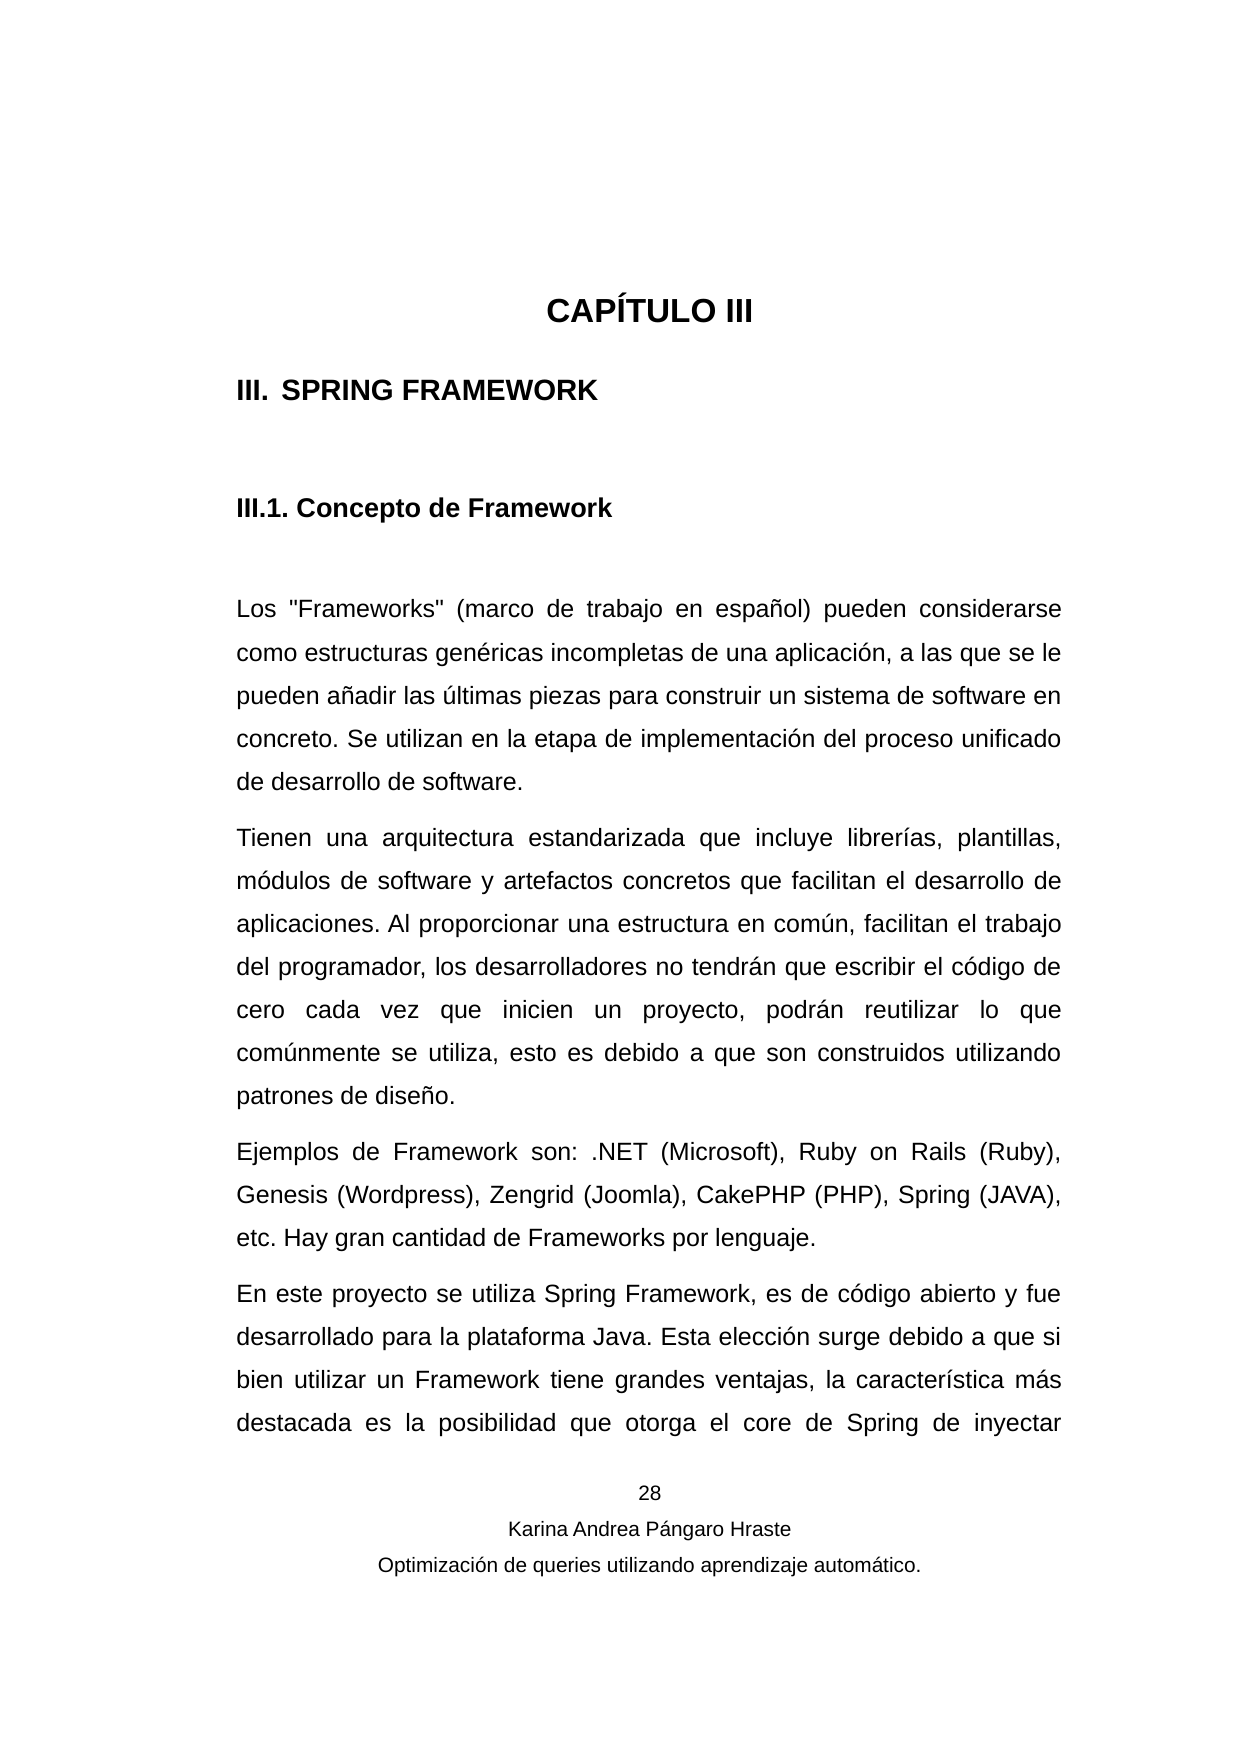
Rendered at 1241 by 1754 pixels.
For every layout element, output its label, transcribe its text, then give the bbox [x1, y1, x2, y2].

text En este proyecto se utiliza Spring Framework, es de código abierto y fue desarrollado para la plataforma Java. Esta elección surge debido a que si bien utilizar un Framework tiene grandes ventajas, la característica más destacada es la posibilidad que otorga el core de Spring de inyectar [236, 1279, 1063, 1437]
text Los "Frameworks" (marco de trabajo en español) pueden considerarse como estructuras genéricas incompletas de una aplicación, a las que se le pueden añadir las últimas piezas para construir un sistema de software en concreto. Se utilizan en la etapa de implementación del proceso unificado de desarrollo de software. [236, 594, 1063, 796]
subtitle Concepto de Framework [236, 492, 1063, 523]
subtitle SPRING FRAMEWORK [236, 373, 1063, 407]
subtitle CAPÍTULO III [236, 291, 1063, 329]
text Ejemplos de Framework son: .NET (Microsoft), Ruby on Rails (Ruby), Genesis (Wordpress), Zengrid (Joomla), CakePHP (PHP), Spring (JAVA), etc. Hay gran cantidad de Frameworks por lenguaje. [236, 1137, 1063, 1252]
text Tienen una arquitectura estandarizada que incluye librerías, plantillas, módulos de software y artefactos concretos que facilitan el desarrollo de aplicaciones. Al proporcionar una estructura en común, facilitan el trabajo del programador, los desarrolladores no tendrán que escribir el código de cero cada vez que inicien un proyecto, podrán reutilizar lo que comúnmente se utiliza, esto es debido a que son construidos utilizando patrones de diseño. [236, 822, 1063, 1110]
